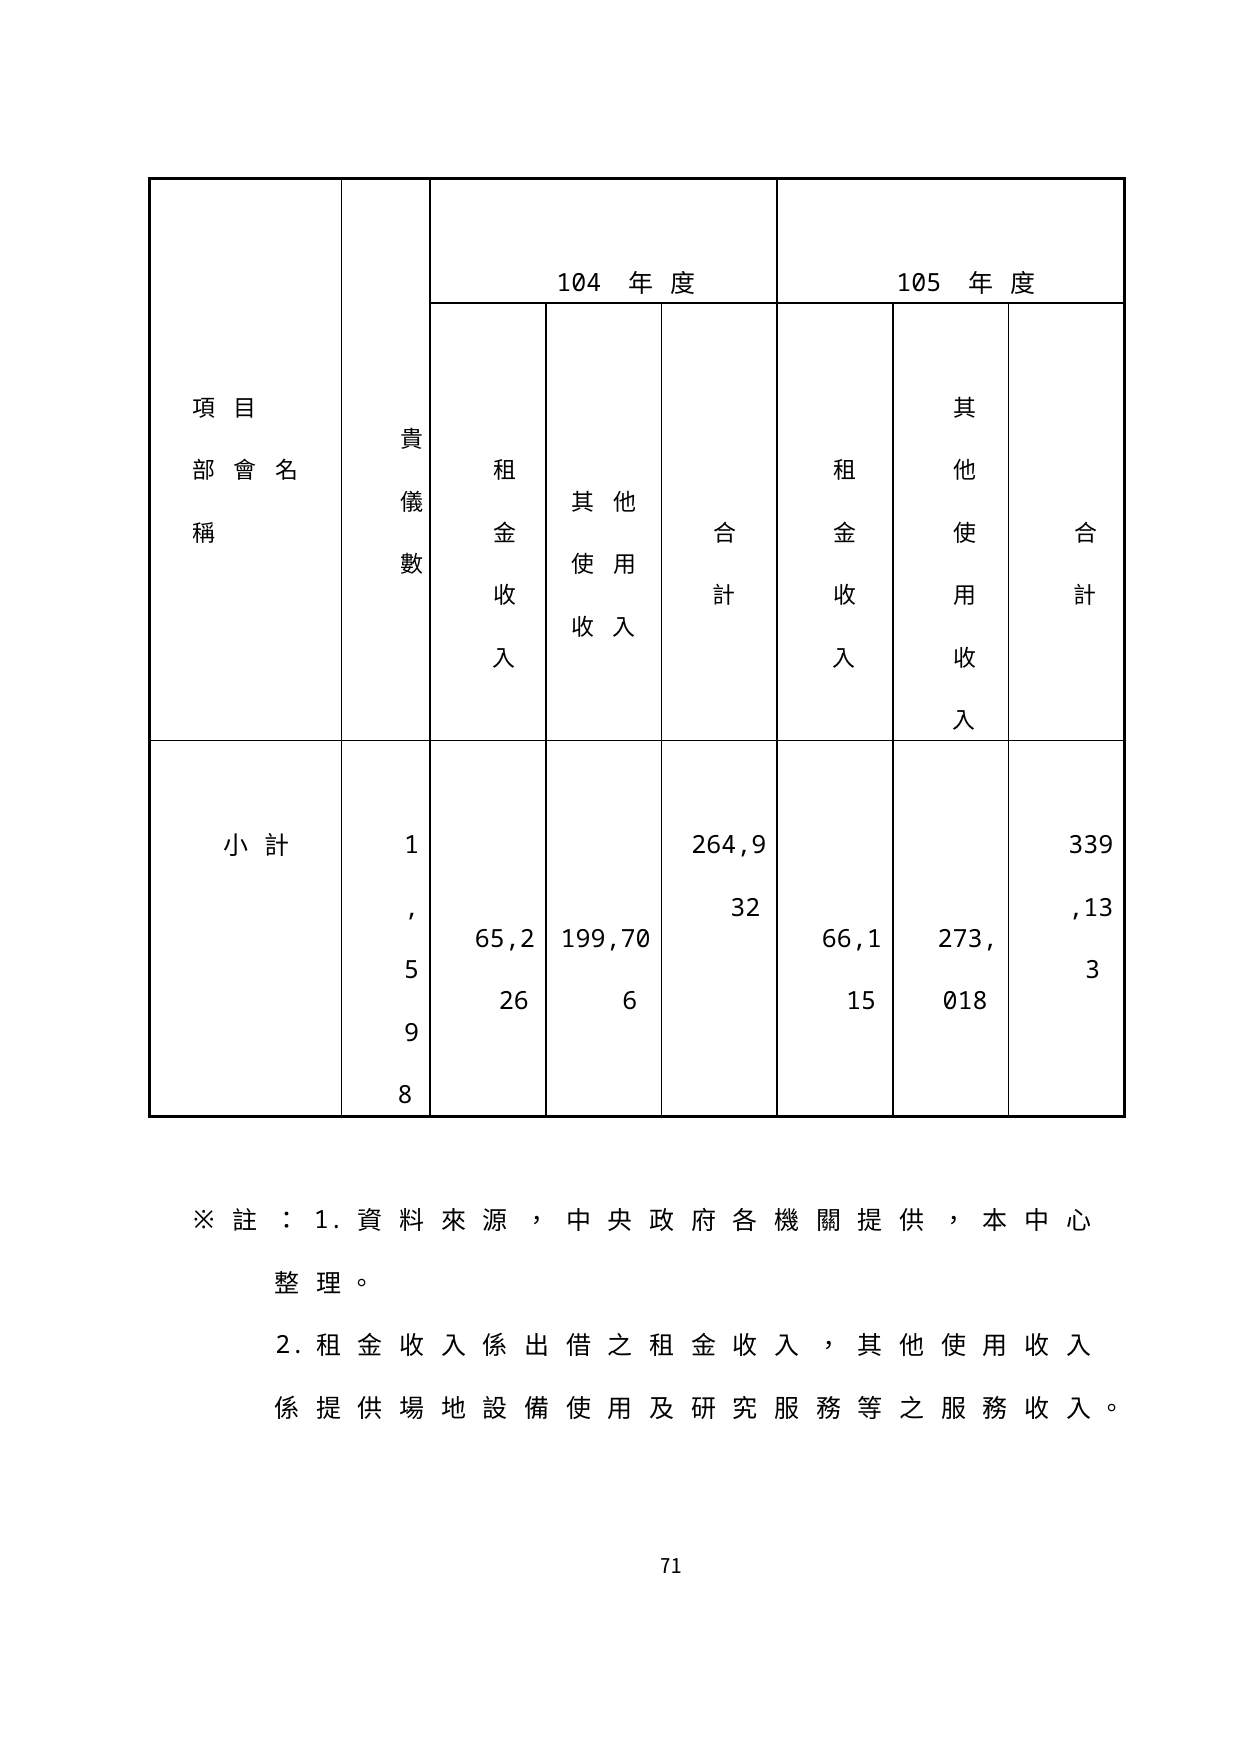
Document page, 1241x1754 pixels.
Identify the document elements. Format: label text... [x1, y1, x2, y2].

table_cell 其他使用收入 [547, 304, 661, 740]
table_cell 264,932 [662, 741, 776, 1115]
table_cell 合計 [662, 304, 776, 740]
text ※註：1.資料來源，中央政府各機關提供，本中心整理。 [138, 1177, 1102, 1302]
table_cell 其他使用收入 [894, 304, 1008, 740]
text 2.租金收入係出借之租金收入，其他使用收入係提供場地設備使用及研究服務等之服務收入。 [138, 1302, 1102, 1427]
table_cell 租金收入 [431, 304, 545, 740]
table_header 104年度 [431, 180, 776, 302]
table_cell 1,598 [342, 741, 429, 1115]
table_cell 65,226 [431, 741, 545, 1115]
table_cell 合計 [1009, 304, 1123, 740]
table_header 貴儀數 [342, 180, 429, 740]
table_cell 租金收入 [778, 304, 892, 740]
table_cell 273,018 [894, 741, 1008, 1115]
table_cell 66,115 [778, 741, 892, 1115]
table_cell 199,706 [547, 741, 661, 1115]
table_header 項目 部會名稱 [151, 180, 341, 740]
table_cell 339,133 [1009, 741, 1123, 1115]
table_header 105年度 [778, 180, 1123, 302]
table_cell 小計 [151, 741, 341, 1115]
